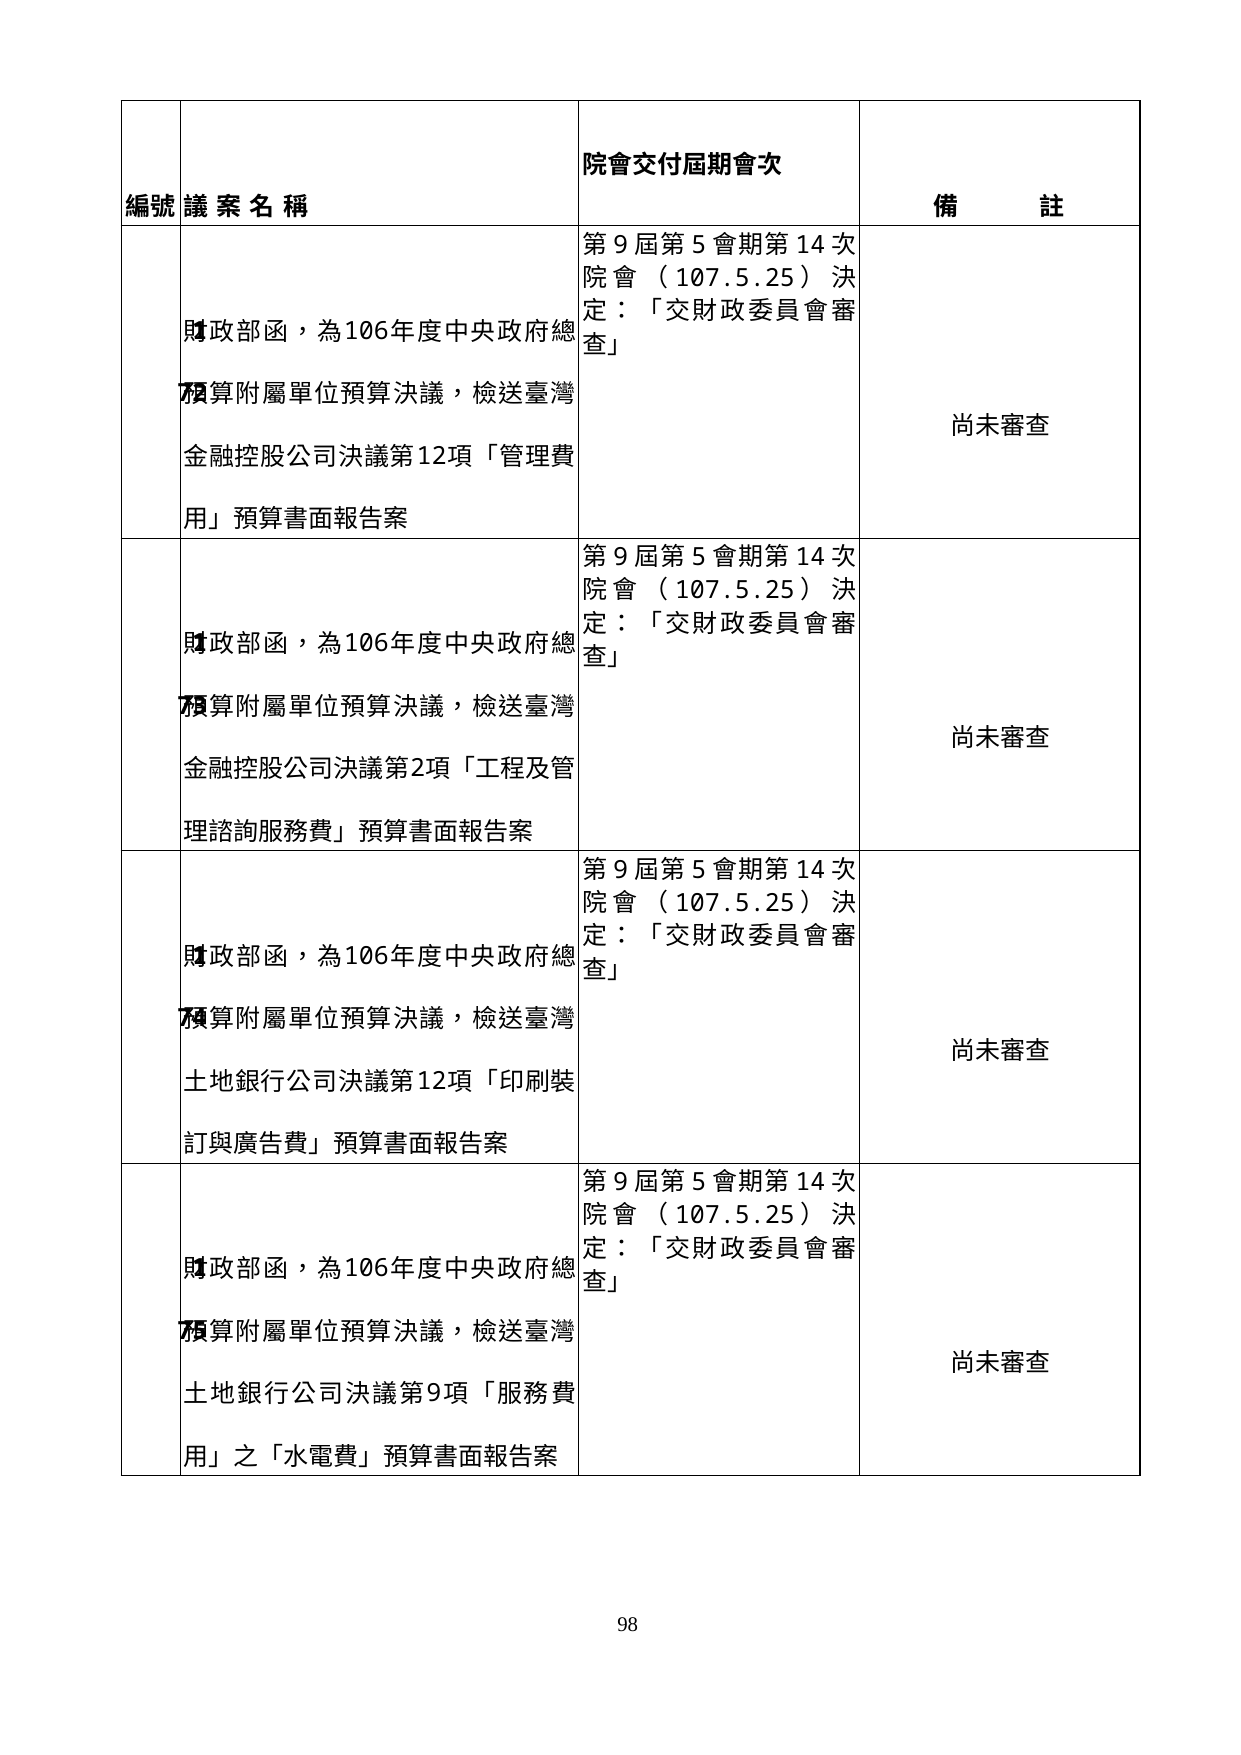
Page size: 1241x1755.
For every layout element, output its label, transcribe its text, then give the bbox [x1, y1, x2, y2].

table_cell [122, 539, 180, 850]
table_cell 財政部函，為106年度中央政府總預算附屬單位預算決議，檢送臺灣土地銀行公司決議第12項「印刷裝訂與廣告費」預算書面報告案 [181, 851, 578, 1163]
table_cell 財政部函，為106年度中央政府總預算附屬單位預算決議，檢送臺灣金融控股公司決議第2項「工程及管理諮詢服務費」預算書面報告案 [181, 539, 578, 850]
table_header 編號 [122, 101, 180, 225]
table_cell [122, 226, 180, 538]
table_cell 第9屆第5會期第14次院會（107.5.25）決定：「交財政委員會審查」 [579, 539, 859, 850]
table_cell [122, 851, 180, 1163]
table_header 備 註 [860, 101, 1139, 225]
table_cell 尚未審查 [860, 851, 1139, 1163]
table_cell [122, 1164, 180, 1475]
table_cell 第9屆第5會期第14次院會（107.5.25）決定：「交財政委員會審查」 [579, 851, 859, 1163]
table_cell 第9屆第5會期第14次院會（107.5.25）決定：「交財政委員會審查」 [579, 1164, 859, 1475]
table_header 議案名稱 [181, 101, 578, 225]
table_cell 財政部函，為106年度中央政府總預算附屬單位預算決議，檢送臺灣土地銀行公司決議第9項「服務費用」之「水電費」預算書面報告案 [181, 1164, 578, 1475]
table_cell 尚未審查 [860, 226, 1139, 538]
table_cell 尚未審查 [860, 1164, 1139, 1475]
table_cell 第9屆第5會期第14次院會（107.5.25）決定：「交財政委員會審查」 [579, 226, 859, 538]
table_cell 財政部函，為106年度中央政府總預算附屬單位預算決議，檢送臺灣金融控股公司決議第12項「管理費用」預算書面報告案 [181, 226, 578, 538]
table_cell 尚未審查 [860, 539, 1139, 850]
table_header 院會交付屆期會次 [579, 101, 859, 225]
